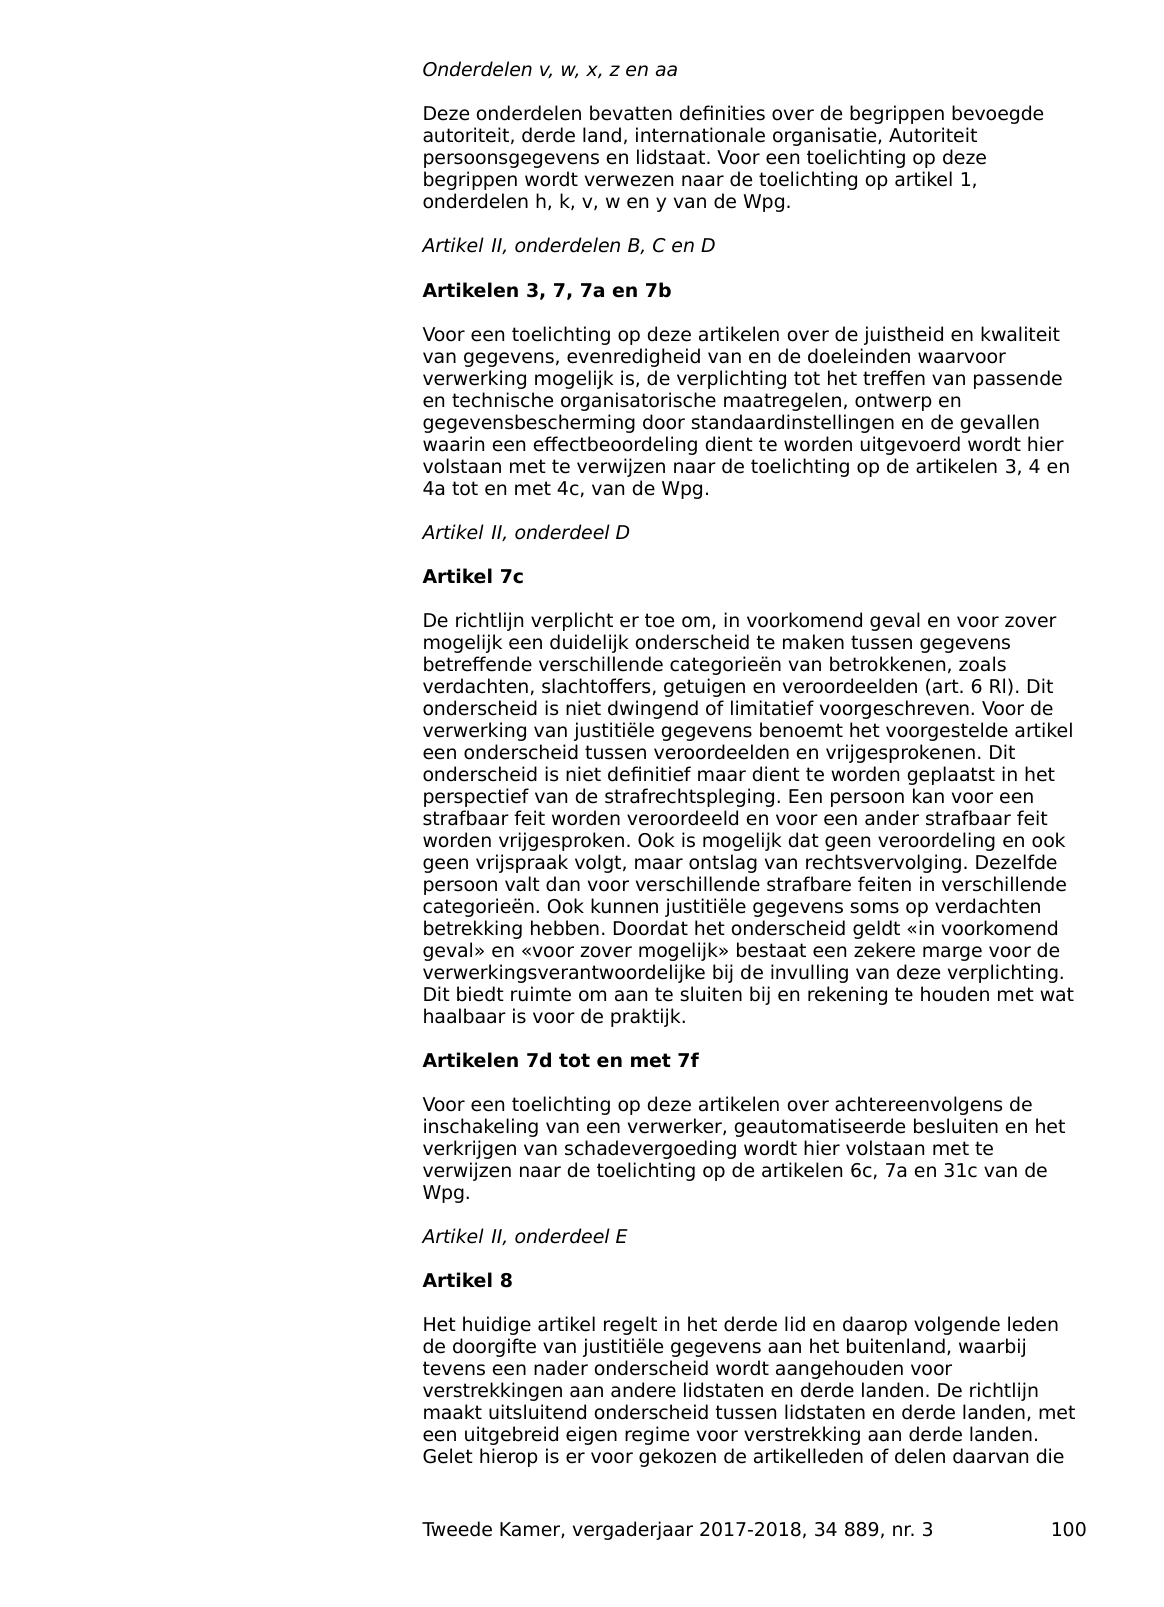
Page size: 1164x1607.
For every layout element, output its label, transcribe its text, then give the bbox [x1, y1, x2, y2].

text Voor een toelichting op deze artikelen over achtereenvolgens de inschakeling van een verwerker, geautomatiseerde besluiten en het verkrijgen van schadevergoeding wordt hier volstaan met te verwijzen naar de toelichting op de artikelen 6c, 7a en 31c van de Wpg. [422, 1094, 1087, 1204]
text Voor een toelichting op deze artikelen over de juistheid en kwaliteit van gegevens, evenredigheid van en de doeleinden waarvoor verwerking mogelijk is, de verplichting tot het treffen van passende en technische organisatorische maatregelen, ontwerp en gegevensbescherming door standaardinstellingen en de gevallen waarin een effectbeoordeling dient te worden uitgevoerd wordt hier volstaan met te verwijzen naar de toelichting op de artikelen 3, 4 en 4a tot en met 4c, van de Wpg. [422, 324, 1087, 499]
subtitle Artikel II, onderdeel E [422, 1226, 1087, 1248]
subtitle Artikel II, onderdeel D [422, 522, 1087, 544]
subtitle Artikel 7c [422, 566, 1087, 588]
subtitle Artikel 8 [422, 1270, 1087, 1292]
subtitle Onderdelen v, w, x, z en aa [422, 59, 1087, 81]
text Het huidige artikel regelt in het derde lid en daarop volgende leden de doorgifte van justitiële gegevens aan het buitenland, waarbij tevens een nader onderscheid wordt aangehouden voor verstrekkingen aan andere lidstaten en derde landen. De richtlijn maakt uitsluitend onderscheid tussen lidstaten en derde landen, met een uitgebreid eigen regime voor verstrekking aan derde landen. Gelet hierop is er voor gekozen de artikelleden of delen daarvan die [422, 1314, 1087, 1468]
subtitle Artikel II, onderdelen B, C en D [422, 235, 1087, 257]
subtitle Artikelen 7d tot en met 7f [422, 1050, 1087, 1072]
text Deze onderdelen bevatten definities over de begrippen bevoegde autoriteit, derde land, internationale organisatie, Autoriteit persoonsgegevens en lidstaat. Voor een toelichting op deze begrippen wordt verwezen naar de toelichting op artikel 1, onderdelen h, k, v, w en y van de Wpg. [422, 103, 1087, 213]
subtitle Artikelen 3, 7, 7a en 7b [422, 279, 1087, 301]
text De richtlijn verplicht er toe om, in voorkomend geval en voor zover mogelijk een duidelijk onderscheid te maken tussen gegevens betreffende verschillende categorieën van betrokkenen, zoals verdachten, slachtoffers, getuigen en veroordeelden (art. 6 Rl). Dit onderscheid is niet dwingend of limitatief voorgeschreven. Voor de verwerking van justitiële gegevens benoemt het voorgestelde artikel een onderscheid tussen veroordeelden en vrijgesprokenen. Dit onderscheid is niet definitief maar dient te worden geplaatst in het perspectief van de strafrechtspleging. Een persoon kan voor een strafbaar feit worden veroordeeld en voor een ander strafbaar feit worden vrijgesproken. Ook is mogelijk dat geen veroordeling en ook geen vrijspraak volgt, maar ontslag van rechtsvervolging. Dezelfde persoon valt dan voor verschillende strafbare feiten in verschillende categorieën. Ook kunnen justitiële gegevens soms op verdachten betrekking hebben. Doordat het onderscheid geldt «in voorkomend geval» en «voor zover mogelijk» bestaat een zekere marge voor de verwerkingsverantwoordelijke bij de invulling van deze verplichting. Dit biedt ruimte om aan te sluiten bij en rekening te houden met wat haalbaar is voor de praktijk. [422, 610, 1087, 1028]
